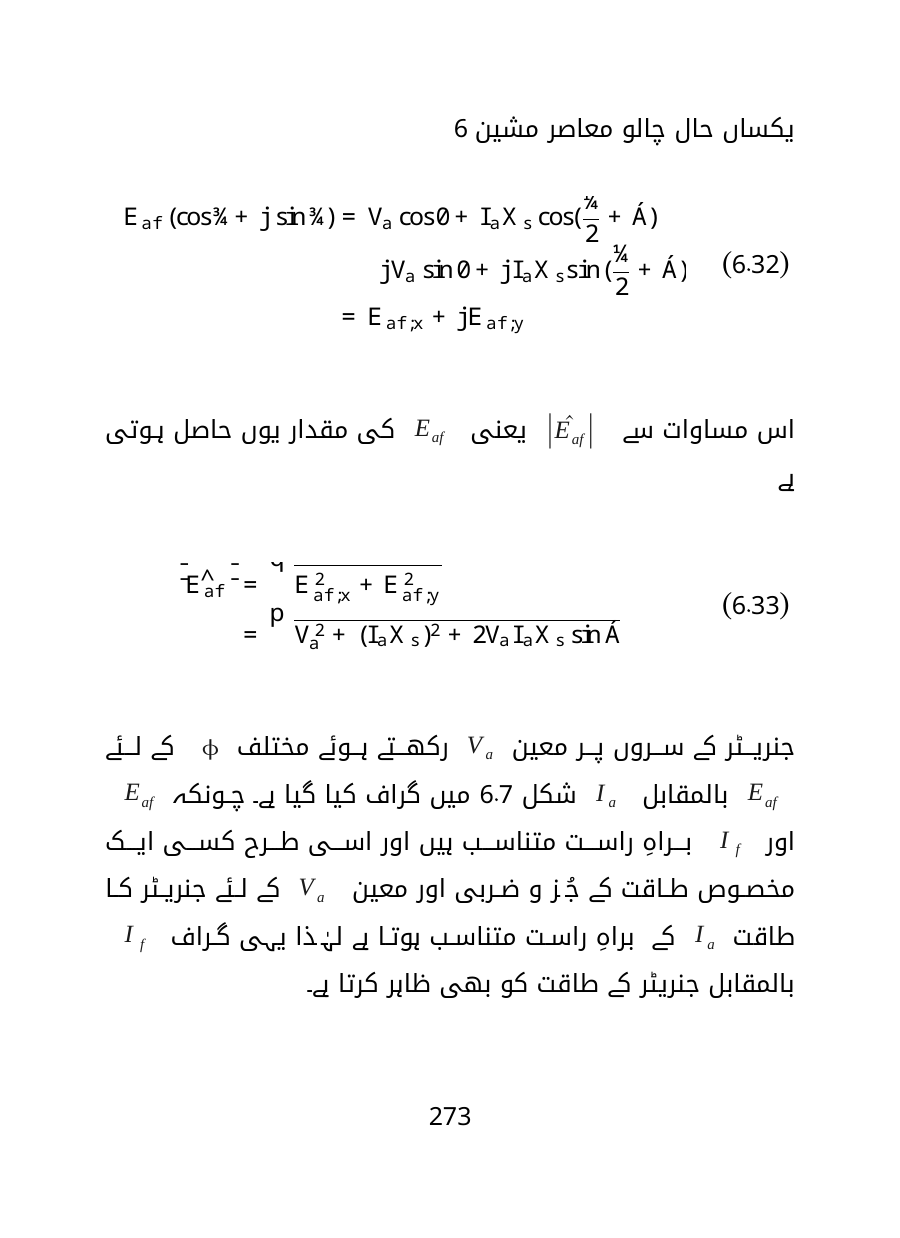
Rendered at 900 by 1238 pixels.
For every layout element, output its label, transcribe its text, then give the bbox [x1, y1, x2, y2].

table_header (6.33) [705, 548, 795, 677]
table_header (6.32) [713, 182, 795, 360]
table_header [105, 182, 713, 360]
text جنریٹر کے سروں پر معینرکھتے ہوئے مختلف کے لئے بالمقابل شکل 6.7 میں گراف کیا گیا ہے۔ چونکہ اور براہِ راست متناسب ہیں اور اسی طرح کسی ایک مخصوص طاقت کے جُز و ضربی اور معین کے لئے جنریٹر کا طاقتکے براہِ راست متناسب ہوتا ہے لہٰذا یہی گراف بالمقابل جنریٹر کے طاقت کو بھی ظاہر کرتا ہے۔ [105, 723, 795, 1008]
text اس مساوات سے یعنی کی مقدار یوں حاصل ہوتی ہے [105, 407, 795, 501]
table_header [105, 548, 705, 677]
